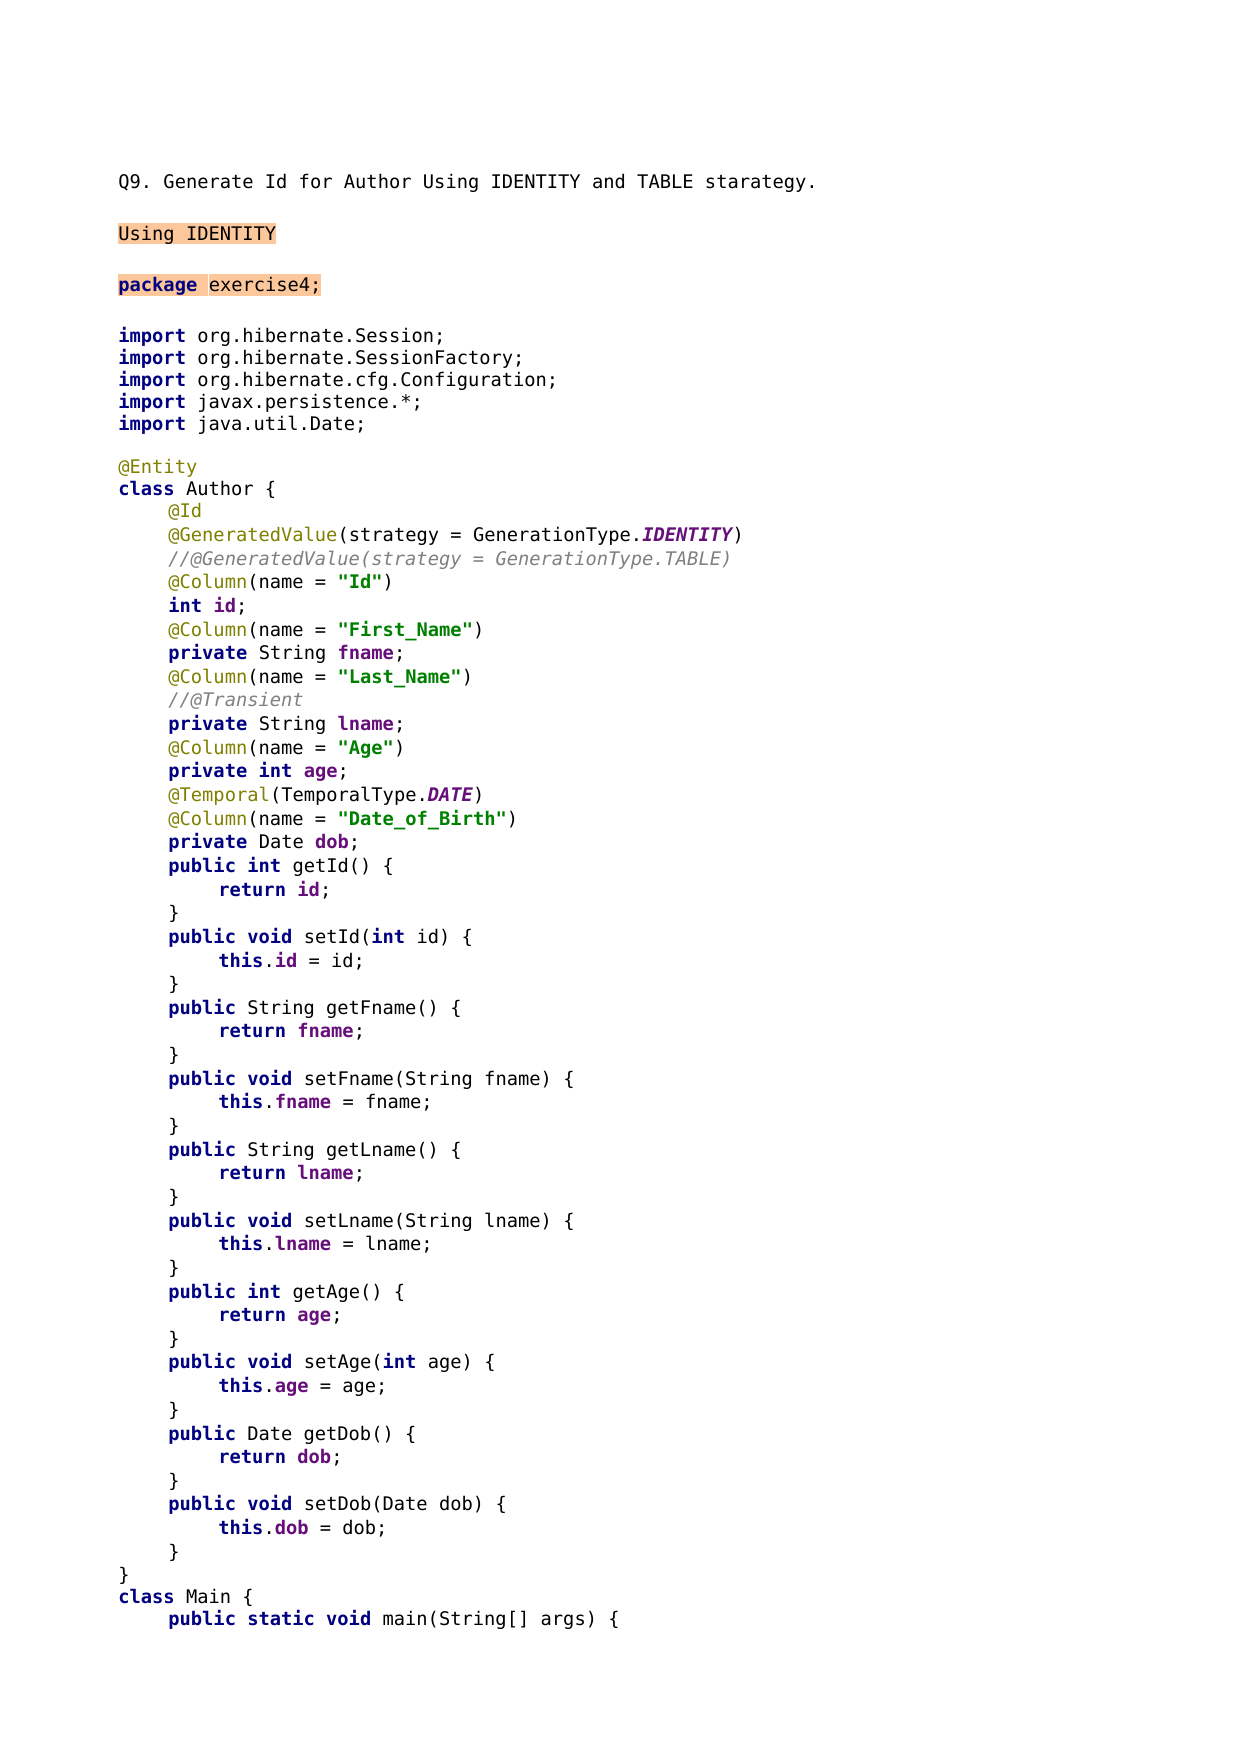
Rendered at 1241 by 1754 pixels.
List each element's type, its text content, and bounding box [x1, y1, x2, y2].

text import org.hibernate.SessionFactory; [118, 347, 1122, 369]
text this.fname = fname; [118, 1091, 1122, 1115]
text private String fname; [118, 642, 1122, 666]
text private String lname; [118, 713, 1122, 737]
text public void setLname(String lname) { [118, 1210, 1122, 1233]
text return age; [118, 1304, 1122, 1328]
text @Column(name = "Last_Name") [118, 666, 1122, 689]
text private int age; [118, 760, 1122, 784]
text } [118, 1470, 1122, 1493]
text @Column(name = "Date_of_Birth") [118, 808, 1122, 831]
text //@GeneratedValue(strategy = GenerationType.TABLE) [118, 548, 1122, 571]
text import org.hibernate.Session; [118, 325, 1122, 347]
text @GeneratedValue(strategy = GenerationType.IDENTITY) [118, 524, 1122, 548]
text public int getId() { [118, 855, 1122, 879]
text public static void main(String[] args) { [118, 1608, 1122, 1632]
text } [118, 1115, 1122, 1139]
text } [118, 1328, 1122, 1352]
text } [118, 902, 1122, 926]
text class Author { [118, 478, 1122, 500]
text import org.hibernate.cfg.Configuration; [118, 369, 1122, 391]
text public Date getDob() { [118, 1422, 1122, 1446]
text public String getFname() { [118, 997, 1122, 1021]
text } [118, 1186, 1122, 1210]
text public void setDob(Date dob) { [118, 1493, 1122, 1517]
text @Temporal(TemporalType.DATE) [118, 784, 1122, 808]
text this.id = id; [118, 949, 1122, 973]
text return dob; [118, 1446, 1122, 1470]
text } [118, 1541, 1122, 1564]
text } [118, 1399, 1122, 1422]
text public void setAge(int age) { [118, 1352, 1122, 1375]
text int id; [118, 595, 1122, 618]
text return id; [118, 879, 1122, 902]
text public void setFname(String fname) { [118, 1068, 1122, 1091]
text } [118, 1564, 1122, 1586]
text @Column(name = "First_Name") [118, 618, 1122, 642]
text import javax.persistence.*; [118, 391, 1122, 413]
text public String getLname() { [118, 1139, 1122, 1162]
text } [118, 1257, 1122, 1281]
text Using IDENTITY [118, 223, 1122, 244]
text class Main { [118, 1586, 1122, 1608]
text import java.util.Date; [118, 413, 1122, 435]
text this.age = age; [118, 1375, 1122, 1399]
text @Entity [118, 457, 1122, 478]
text //@Transient [118, 689, 1122, 713]
text } [118, 1044, 1122, 1068]
text public void setId(int id) { [118, 926, 1122, 949]
text this.lname = lname; [118, 1233, 1122, 1257]
text @Id [118, 500, 1122, 524]
text return lname; [118, 1162, 1122, 1186]
text public int getAge() { [118, 1281, 1122, 1304]
text package exercise4; [118, 274, 1122, 296]
text @Column(name = "Id") [118, 571, 1122, 595]
text } [118, 973, 1122, 997]
text @Column(name = "Age") [118, 737, 1122, 760]
text this.dob = dob; [118, 1517, 1122, 1541]
text private Date dob; [118, 831, 1122, 855]
text Q9. Generate Id for Author Using IDENTITY and TABLE starategy. [118, 171, 1122, 193]
text return fname; [118, 1021, 1122, 1044]
